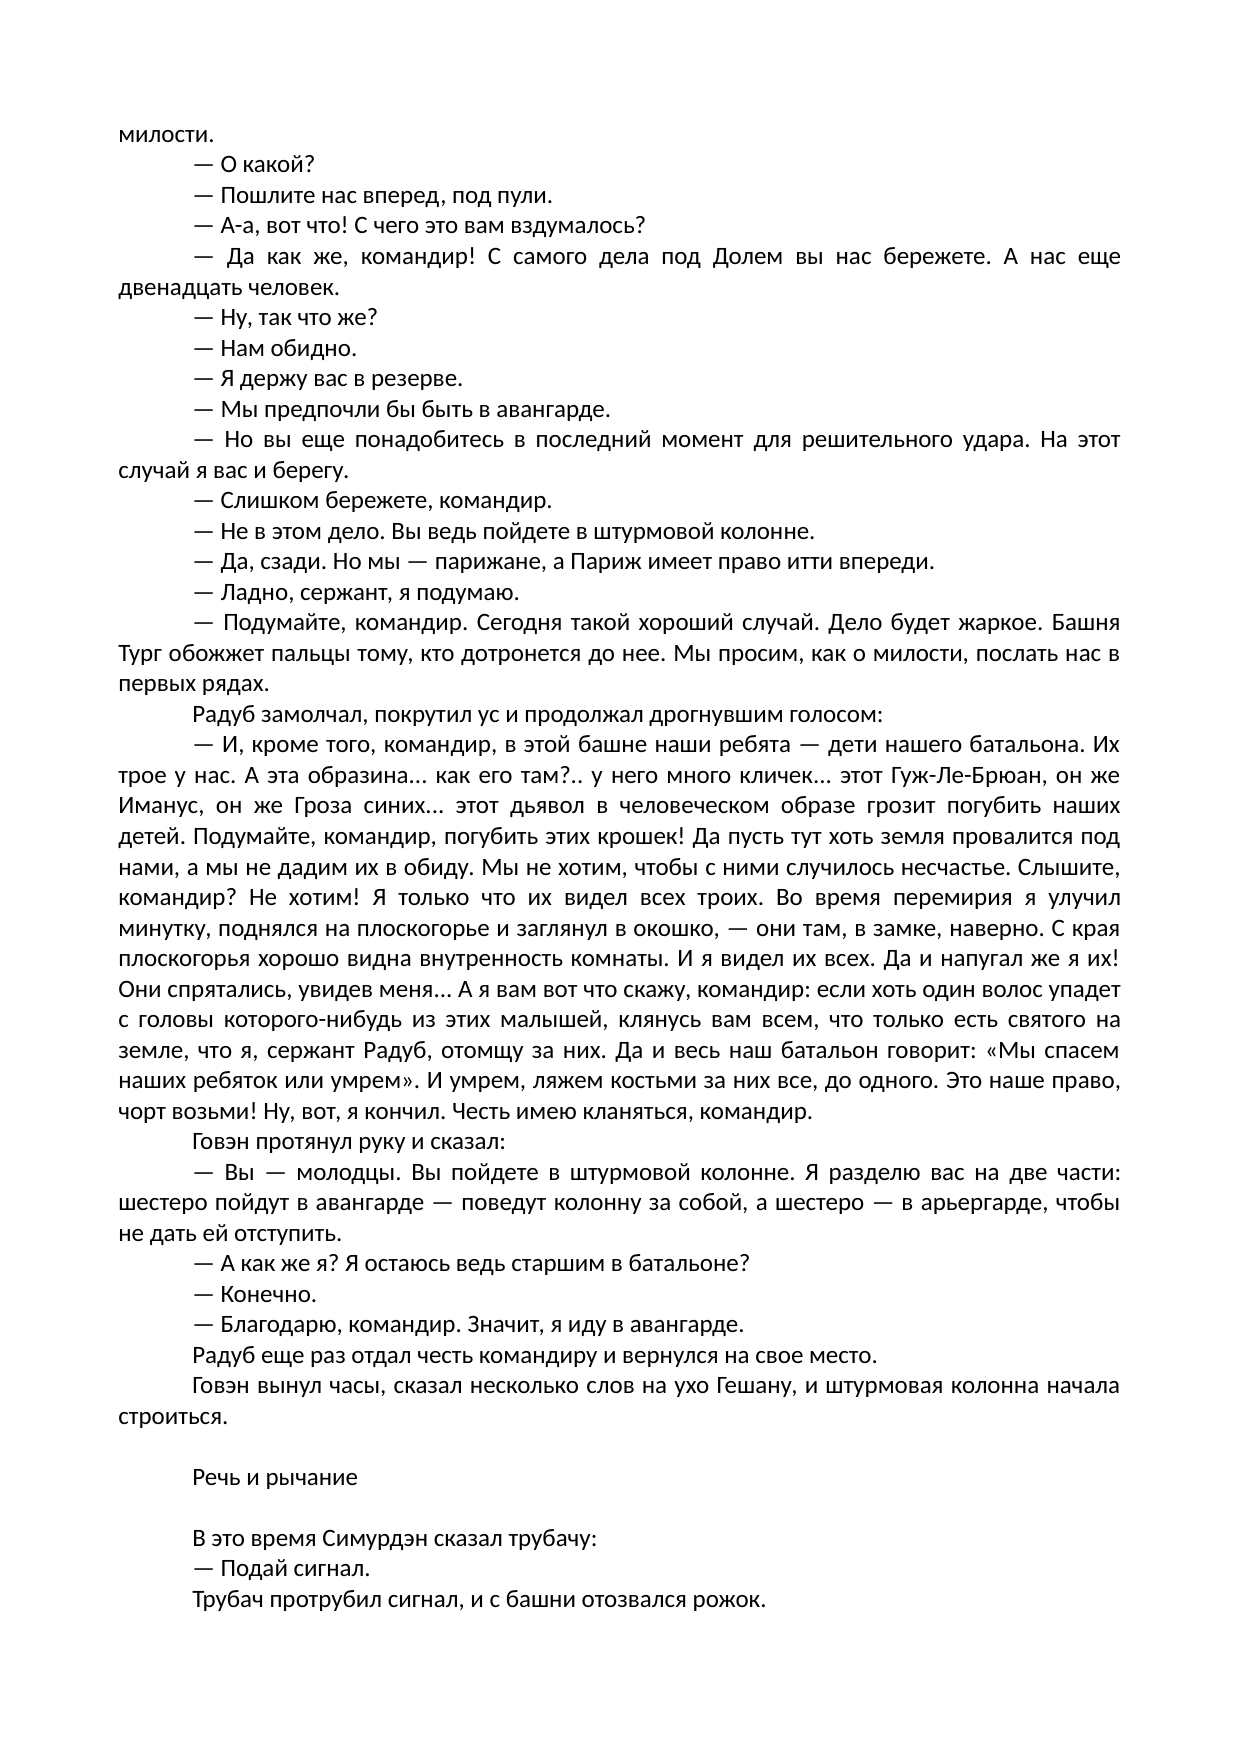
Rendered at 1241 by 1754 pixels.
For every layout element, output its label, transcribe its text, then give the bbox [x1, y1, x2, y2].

text — Подай сигнал. [118, 1553, 1122, 1583]
text — А как же я? Я остаюсь ведь старшим в батальоне? [118, 1247, 1122, 1278]
text — Я держу вас в резерве. [118, 362, 1122, 393]
text — Пошлите нас вперед, под пули. [118, 179, 1122, 210]
text — Слишком бережете, командир. [118, 484, 1122, 515]
text — Да как же, командир! С самого дела под Долем вы нас бережете. А нас еще двенадцать человек. [118, 240, 1122, 301]
text — А-а, вот что! С чего это вам вздумалось? [118, 210, 1122, 240]
text Радуб еще раз отдал честь командиру и вернулся на свое место. [118, 1339, 1122, 1369]
text — Нам обидно. [118, 332, 1122, 362]
text — О какой? [118, 149, 1122, 179]
text — Да, сзади. Но мы — парижане, а Париж имеет право итти впереди. [118, 545, 1122, 576]
text В это время Симурдэн сказал трубачу: [118, 1522, 1122, 1553]
text — Мы предпочли бы быть в авангарде. [118, 393, 1122, 423]
text — Не в этом дело. Вы ведь пойдете в штурмовой колонне. [118, 515, 1122, 545]
text — Ладно, сержант, я подумаю. [118, 576, 1122, 606]
text — Благодарю, командир. Значит, я иду в авангарде. [118, 1308, 1122, 1339]
text — Подумайте, командир. Сегодня такой хороший случай. Дело будет жаркое. Башня Тург обожжет пальцы тому, кто дотронется до нее. Мы просим, как о милости, послать нас в первых рядах. [118, 606, 1122, 698]
text Говэн протянул руку и сказал: [118, 1125, 1122, 1156]
text Трубач протрубил сигнал, и с башни отозвался рожок. [118, 1583, 1122, 1614]
text — Ну, так что же? [118, 301, 1122, 332]
text Речь и рычание [118, 1461, 1122, 1492]
text — И, кроме того, командир, в этой башне наши ребята — дети нашего батальона. Их трое у нас. А эта образина... как его там?.. у него много кличек... этот Гуж-Ле-Брюан, он же Иманус, он же Гроза синих... этот дьявол в человеческом образе грозит погубить наших детей. Подумайте, командир, погубить этих крошек! Да пусть тут хоть земля провалится под нами, а мы не дадим их в обиду. Мы не хотим, чтобы с ними случилось несчастье. Слышите, командир? Не хотим! Я только что их видел всех троих. Во время перемирия я улучил минутку, поднялся на плоскогорье и заглянул в окошко, — они там, в замке, наверно. С края плоскогорья хорошо видна внутренность комнаты. И я видел их всех. Да и напугал же я их! Они спрятались, увидев меня... А я вам вот что скажу, командир: если хоть один волос упадет с головы которого-нибудь из этих малышей, клянусь вам всем, что только есть святого на земле, что я, сержант Радуб, отомщу за них. Да и весь наш батальон говорит: «Мы спасем наших ребяток или умрем». И умрем, ляжем костьми за них все, до одного. Это наше право, чорт возьми! Ну, вот, я кончил. Честь имею кланяться, командир. [118, 728, 1122, 1125]
text — Конечно. [118, 1278, 1122, 1308]
text — Но вы еще понадобитесь в последний момент для решительного удара. На этот случай я вас и берегу. [118, 423, 1122, 484]
text Радуб замолчал, покрутил ус и продолжал дрогнувшим голосом: [118, 698, 1122, 728]
text — Вы — молодцы. Вы пойдете в штурмовой колонне. Я разделю вас на две части: шестеро пойдут в авангарде — поведут колонну за собой, а шестеро — в арьергарде, чтобы не дать ей отступить. [118, 1156, 1122, 1247]
text Говэн вынул часы, сказал несколько слов на ухо Гешану, и штурмовая колонна начала строиться. [118, 1369, 1122, 1431]
text милости. [118, 118, 1122, 149]
